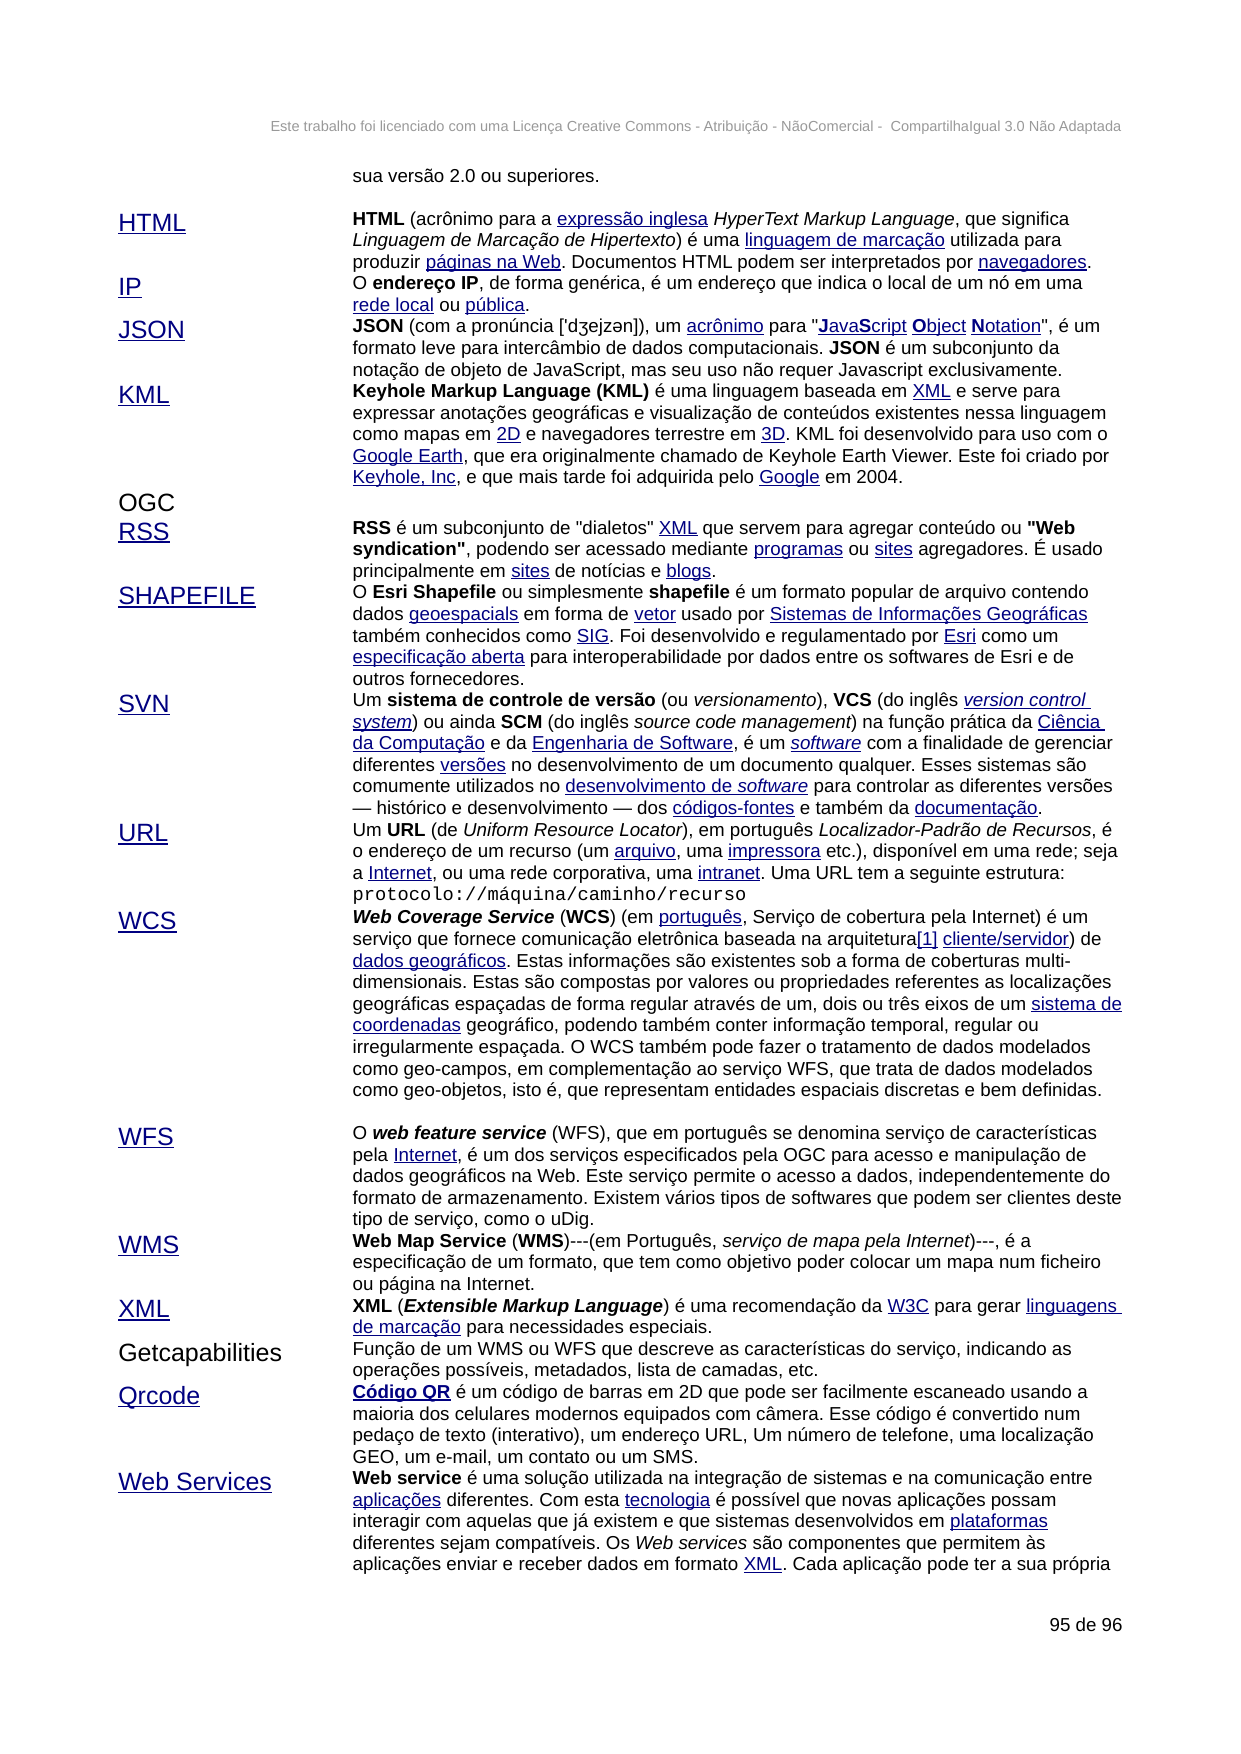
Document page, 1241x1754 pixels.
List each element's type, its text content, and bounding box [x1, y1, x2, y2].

table_cell URL [118, 819, 352, 906]
table_cell IP [118, 272, 352, 315]
table_cell Web Services [118, 1467, 352, 1575]
table_cell Getcapabilities [118, 1338, 352, 1381]
table_cell JSON [118, 315, 352, 380]
table_cell OGC [118, 488, 352, 517]
table_cell WCS [118, 906, 352, 1122]
table_cell RSS [118, 517, 352, 581]
table_cell Keyhole Markup Language (KML) é uma linguagem baseada em XML e serve para expressar anotações geográficas e visualização de conteúdos existentes nessa linguagem como mapas em 2D e navegadores terrestre em 3D. KML foi desenvolvido para uso com o Google Earth, que era originalmente chamado de Keyhole Earth Viewer. Este foi criado por Keyhole, Inc, e que mais tarde foi adquirida pelo Google em 2004. [353, 380, 1123, 488]
table_cell Web service é uma solução utilizada na integração de sistemas e na comunicação entre aplicações diferentes. Com esta tecnologia é possível que novas aplicações possam interagir com aquelas que já existem e que sistemas desenvolvidos em plataformas diferentes sejam compatíveis. Os Web services são componentes que permitem às aplicações enviar e receber dados em formato XML. Cada aplicação pode ter a sua própria [353, 1467, 1123, 1575]
table_cell Função de um WMS ou WFS que descreve as características do serviço, indicando as operações possíveis, metadados, lista de camadas, etc. [353, 1338, 1123, 1381]
table_cell [118, 164, 352, 207]
table_cell O Esri Shapefile ou simplesmente shapefile é um formato popular de arquivo contendo dados geoespacials em forma de vetor usado por Sistemas de Informações Geográficas também conhecidos como SIG. Foi desenvolvido e regulamentado por Esri como um especificação aberta para interoperabilidade por dados entre os softwares de Esri e de outros fornecedores. [353, 581, 1123, 689]
table_cell XML (Extensible Markup Language) é uma recomendação da W3C para gerar linguagens de marcação para necessidades especiais. [353, 1295, 1123, 1338]
table_cell KML [118, 380, 352, 488]
table_cell Um URL (de Uniform Resource Locator), em português Localizador-Padrão de Recursos, é o endereço de um recurso (um arquivo, uma impressora etc.), disponível em uma rede; seja a Internet, ou uma rede corporativa, uma intranet. Uma URL tem a seguinte estrutura: protocolo://máquina/caminho/recurso [353, 819, 1123, 906]
table_cell Código QR é um código de barras em 2D que pode ser facilmente escaneado usando a maioria dos celulares modernos equipados com câmera. Esse código é convertido num pedaço de texto (interativo), um endereço URL, Um número de telefone, uma localização GEO, um e-mail, um contato ou um SMS. [353, 1381, 1123, 1467]
table_cell HTML [118, 208, 352, 272]
table_cell SVN [118, 689, 352, 818]
table_cell JSON (com a pronúncia ['dʒejzən]), um acrônimo para "JavaScript Object Notation", é um formato leve para intercâmbio de dados computacionais. JSON é um subconjunto da notação de objeto de JavaScript, mas seu uso não requer Javascript exclusivamente. [353, 315, 1123, 380]
table_cell [353, 488, 1123, 517]
table_cell HTML (acrônimo para a expressão inglesa HyperText Markup Language, que significa Linguagem de Marcação de Hipertexto) é uma linguagem de marcação utilizada para produzir páginas na Web. Documentos HTML podem ser interpretados por navegadores. [353, 208, 1123, 272]
table_cell O web feature service (WFS), que em português se denomina serviço de características pela Internet, é um dos serviços especificados pela OGC para acesso e manipulação de dados geográficos na Web. Este serviço permite o acesso a dados, independentemente do formato de armazenamento. Existem vários tipos de softwares que podem ser clientes deste tipo de serviço, como o uDig. [353, 1122, 1123, 1230]
table_cell sua versão 2.0 ou superiores. [353, 164, 1123, 207]
table_cell O endereço IP, de forma genérica, é um endereço que indica o local de um nó em uma rede local ou pública. [353, 272, 1123, 315]
table_cell Web Map Service (WMS)---(em Português, serviço de mapa pela Internet)---, é a especificação de um formato, que tem como objetivo poder colocar um mapa num ficheiro ou página na Internet. [353, 1230, 1123, 1294]
table_cell WFS [118, 1122, 352, 1230]
table_cell Web Coverage Service (WCS) (em português, Serviço de cobertura pela Internet) é um serviço que fornece comunicação eletrônica baseada na arquitetura[1] cliente/servidor) de dados geográficos. Estas informações são existentes sob a forma de coberturas multi-dimensionais. Estas são compostas por valores ou propriedades referentes as localizações geográficas espaçadas de forma regular através de um, dois ou três eixos de um sistema de coordenadas geográfico, podendo também conter informação temporal, regular ou irregularmente espaçada. O WCS também pode fazer o tratamento de dados modelados como geo-campos, em complementação ao serviço WFS, que trata de dados modelados como geo-objetos, isto é, que representam entidades espaciais discretas e bem definidas. [353, 906, 1123, 1122]
table_cell Qrcode [118, 1381, 352, 1467]
table_cell SHAPEFILE [118, 581, 352, 689]
table_cell Um sistema de controle de versão (ou versionamento), VCS (do inglês version control system) ou ainda SCM (do inglês source code management) na função prática da Ciência da Computação e da Engenharia de Software, é um software com a finalidade de gerenciar diferentes versões no desenvolvimento de um documento qualquer. Esses sistemas são comumente utilizados no desenvolvimento de software para controlar as diferentes versões — histórico e desenvolvimento — dos códigos-fontes e também da documentação. [353, 689, 1123, 818]
table_cell RSS é um subconjunto de "dialetos" XML que servem para agregar conteúdo ou "Web syndication", podendo ser acessado mediante programas ou sites agregadores. É usado principalmente em sites de notícias e blogs. [353, 517, 1123, 581]
table_cell WMS [118, 1230, 352, 1294]
table_cell XML [118, 1295, 352, 1338]
